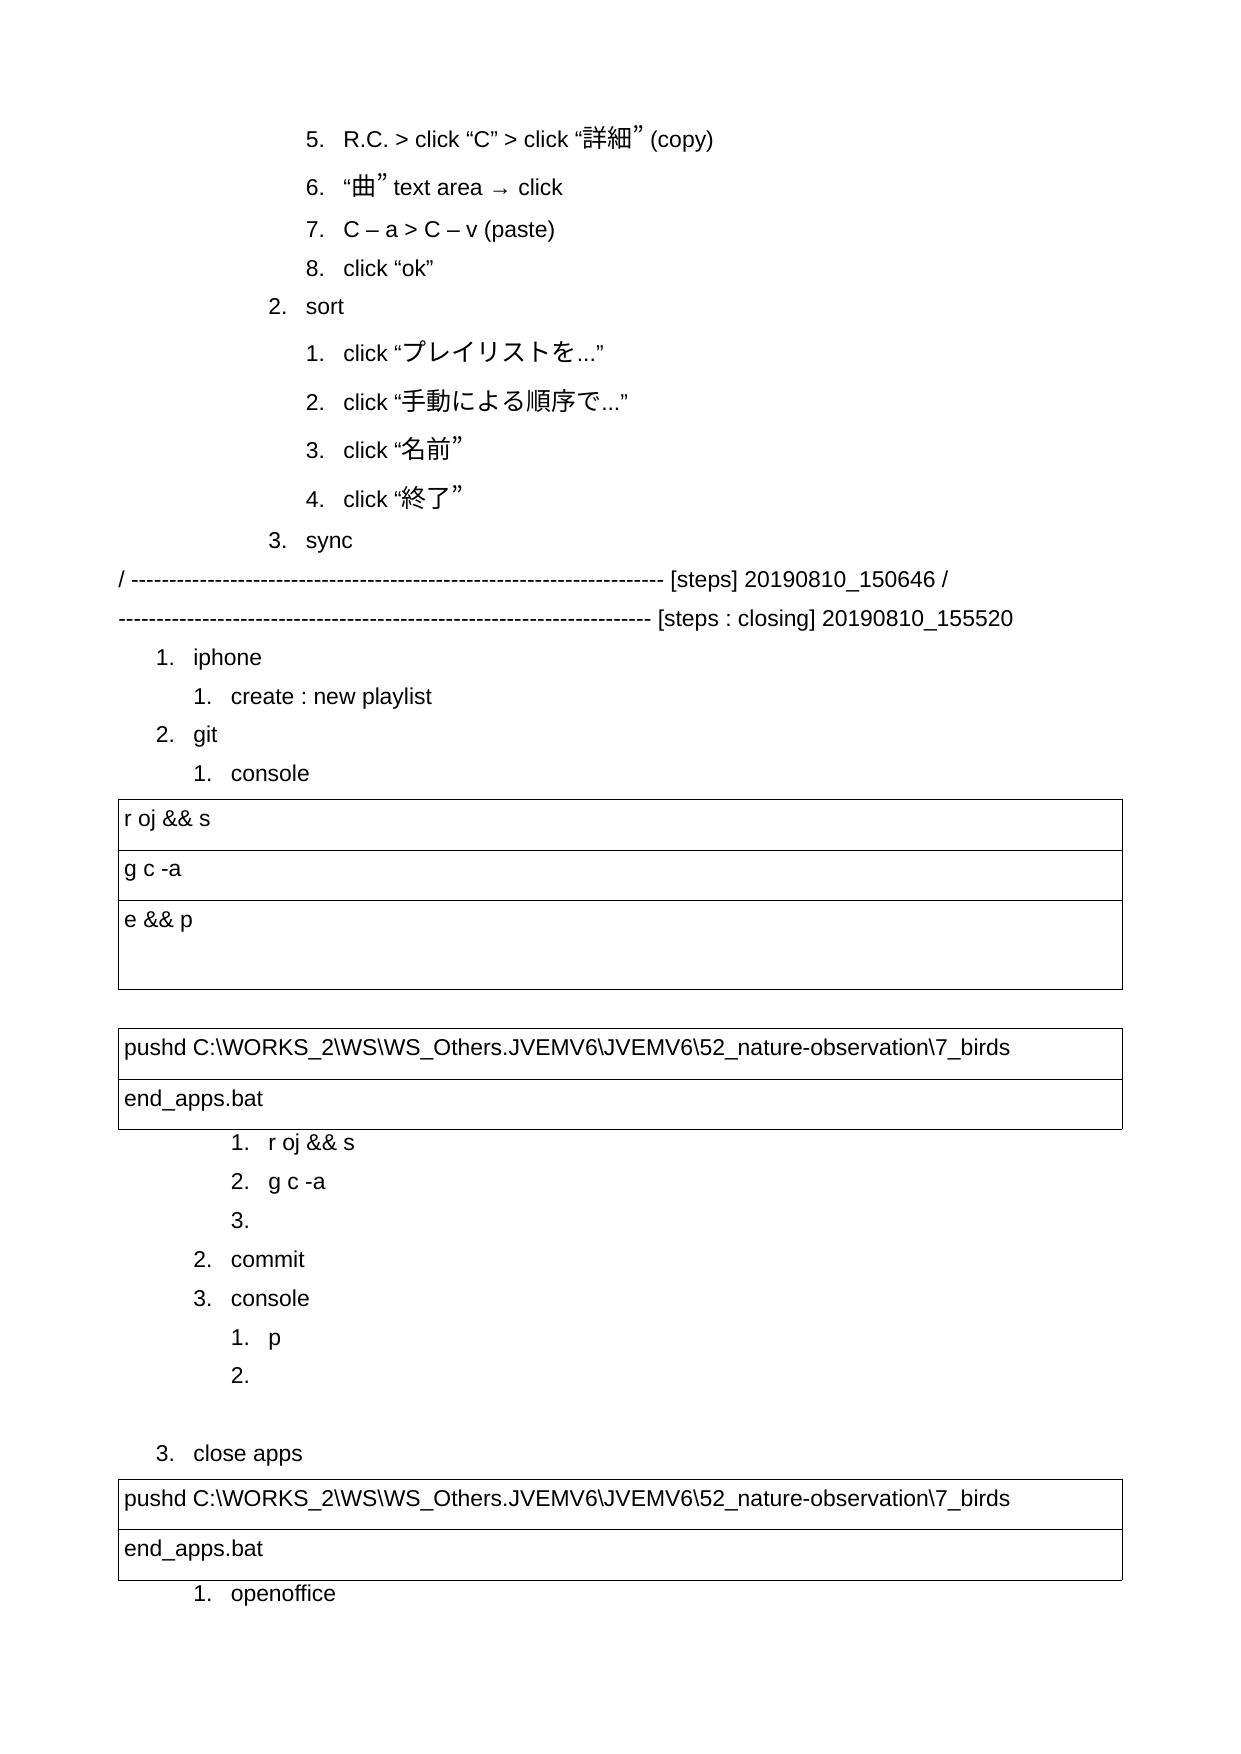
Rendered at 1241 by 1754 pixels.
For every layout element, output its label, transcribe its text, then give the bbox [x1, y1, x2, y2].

list r oj && s [231, 1130, 1122, 1156]
list commit [193, 1246, 1122, 1272]
list close apps [156, 1440, 1122, 1466]
list create : new playlist [193, 683, 1122, 709]
table_cell e && p [119, 901, 1122, 989]
table_cell end_apps.bat [119, 1080, 1122, 1129]
list click “名前” [306, 430, 1122, 466]
list console [193, 760, 1122, 787]
list sort [268, 293, 1122, 320]
list console [193, 1284, 1122, 1311]
list p [231, 1323, 1122, 1350]
list click “ok” [306, 254, 1122, 281]
table_header pushd C:\WORKS_2\WS\WS_Others.JVEMV6\JVEMV6\52_nature-observation\7_birds [119, 1480, 1122, 1529]
list “曲” text area → click [306, 167, 1122, 203]
table_header r oj && s [119, 800, 1122, 849]
list C – a > C – v (paste) [306, 216, 1122, 242]
table_header pushd C:\WORKS_2\WS\WS_Others.JVEMV6\JVEMV6\52_nature-observation\7_birds [119, 1029, 1122, 1079]
list git [156, 721, 1122, 748]
list click “手動による順序で...” [306, 381, 1122, 417]
list R.C. > click “C” > click “詳細” (copy) [306, 118, 1122, 154]
list click “終了” [306, 478, 1122, 515]
list click “プレイリストを...” [306, 332, 1122, 368]
list g c -a [231, 1168, 1122, 1194]
table_cell end_apps.bat [119, 1530, 1122, 1580]
list iphone [156, 644, 1122, 670]
list openoffice [193, 1581, 1122, 1606]
text ---------------------------------------------------------------------- [steps : closing] 20190810_155520 [118, 605, 1122, 631]
text / ---------------------------------------------------------------------- [steps] 20190810_150646 / [118, 566, 1122, 592]
table_cell g c -a [119, 851, 1122, 900]
list sync [268, 527, 1122, 553]
